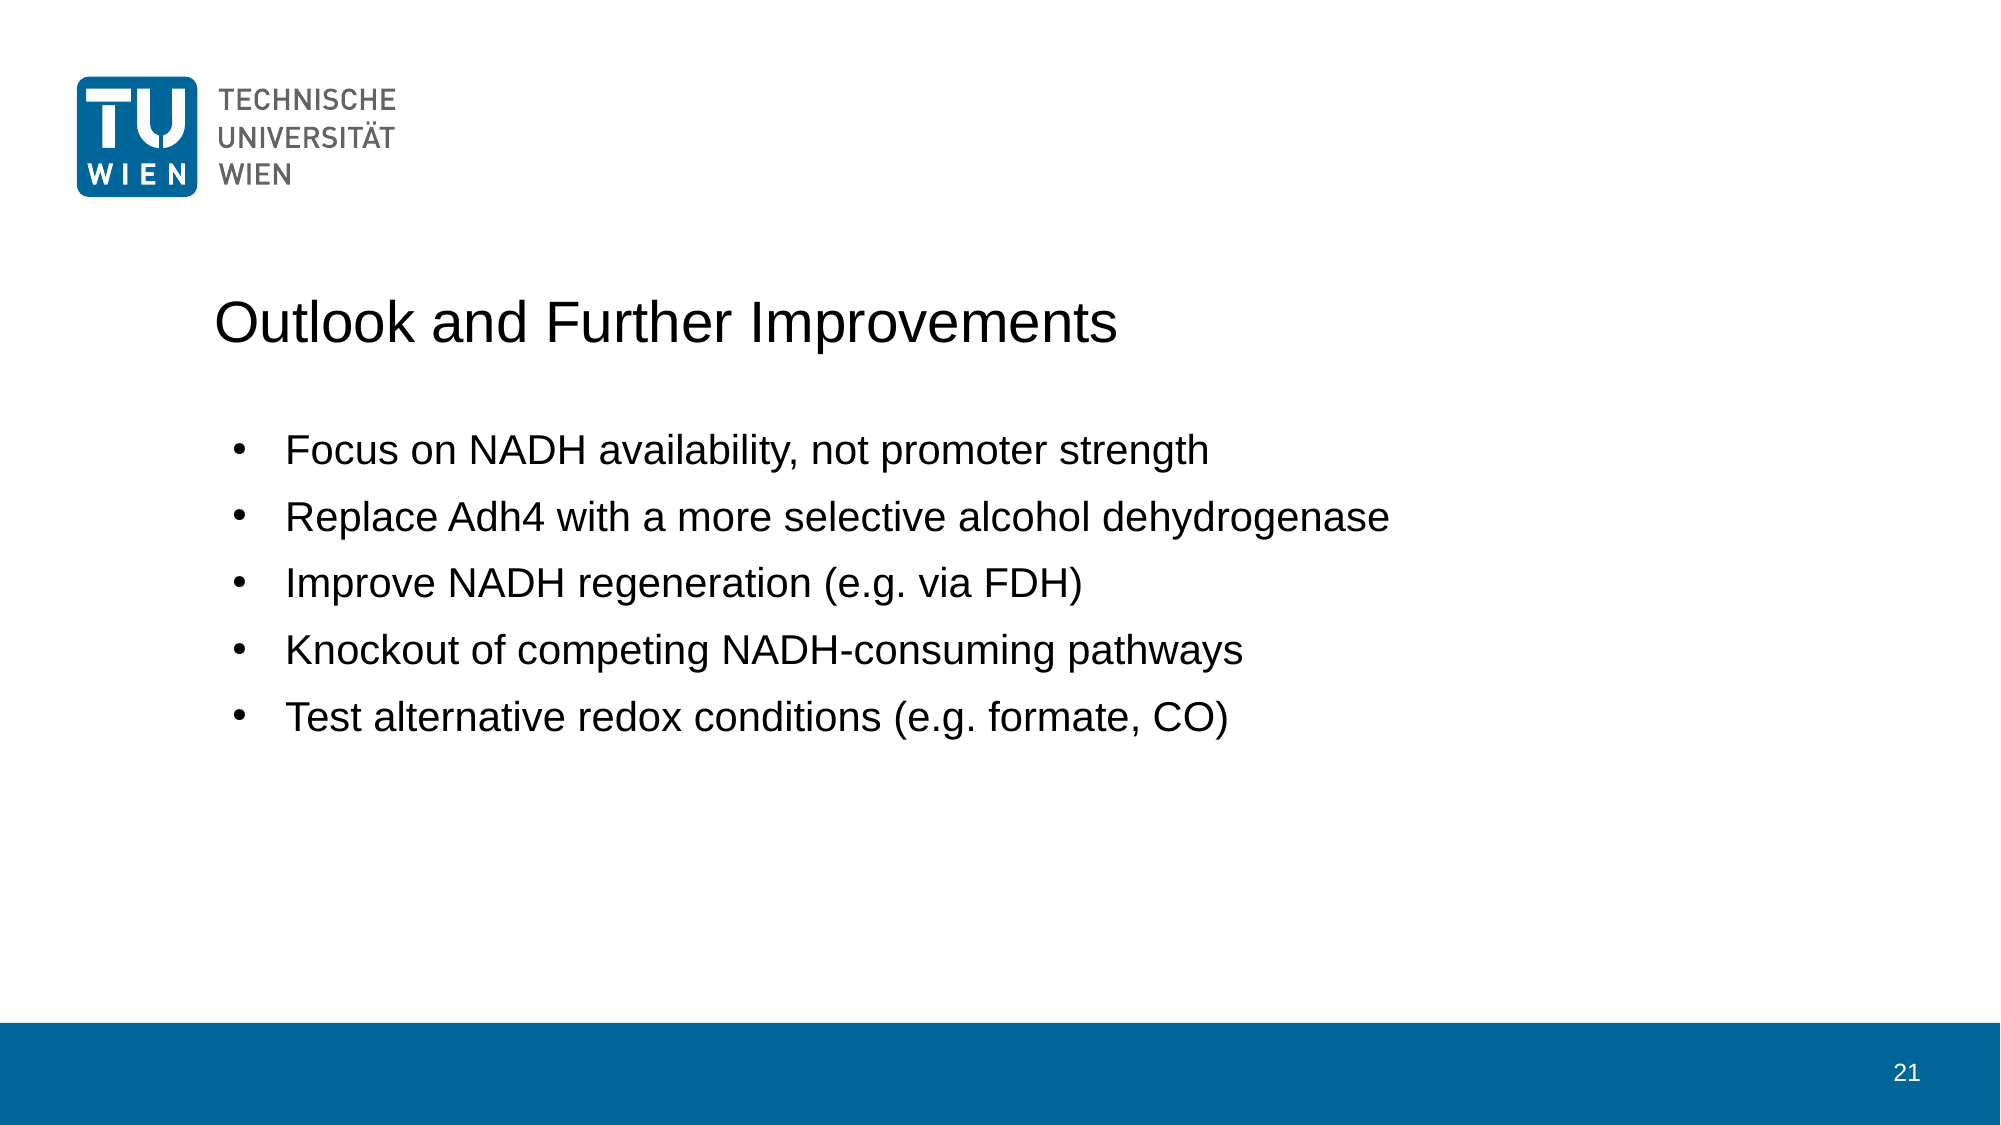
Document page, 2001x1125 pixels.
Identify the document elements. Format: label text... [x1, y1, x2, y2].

title Outlook and Further Improvements [214, 254, 1922, 391]
list Focus on NADH availability, not promoter strength Replace Adh4 with a more selective alcohol dehydrogenase Improve NADH regeneration (e.g. via FDH) Knockout of competing NADH-consuming pathways Test alternative redox conditions (e.g. formate, CO) [214, 431, 1922, 941]
